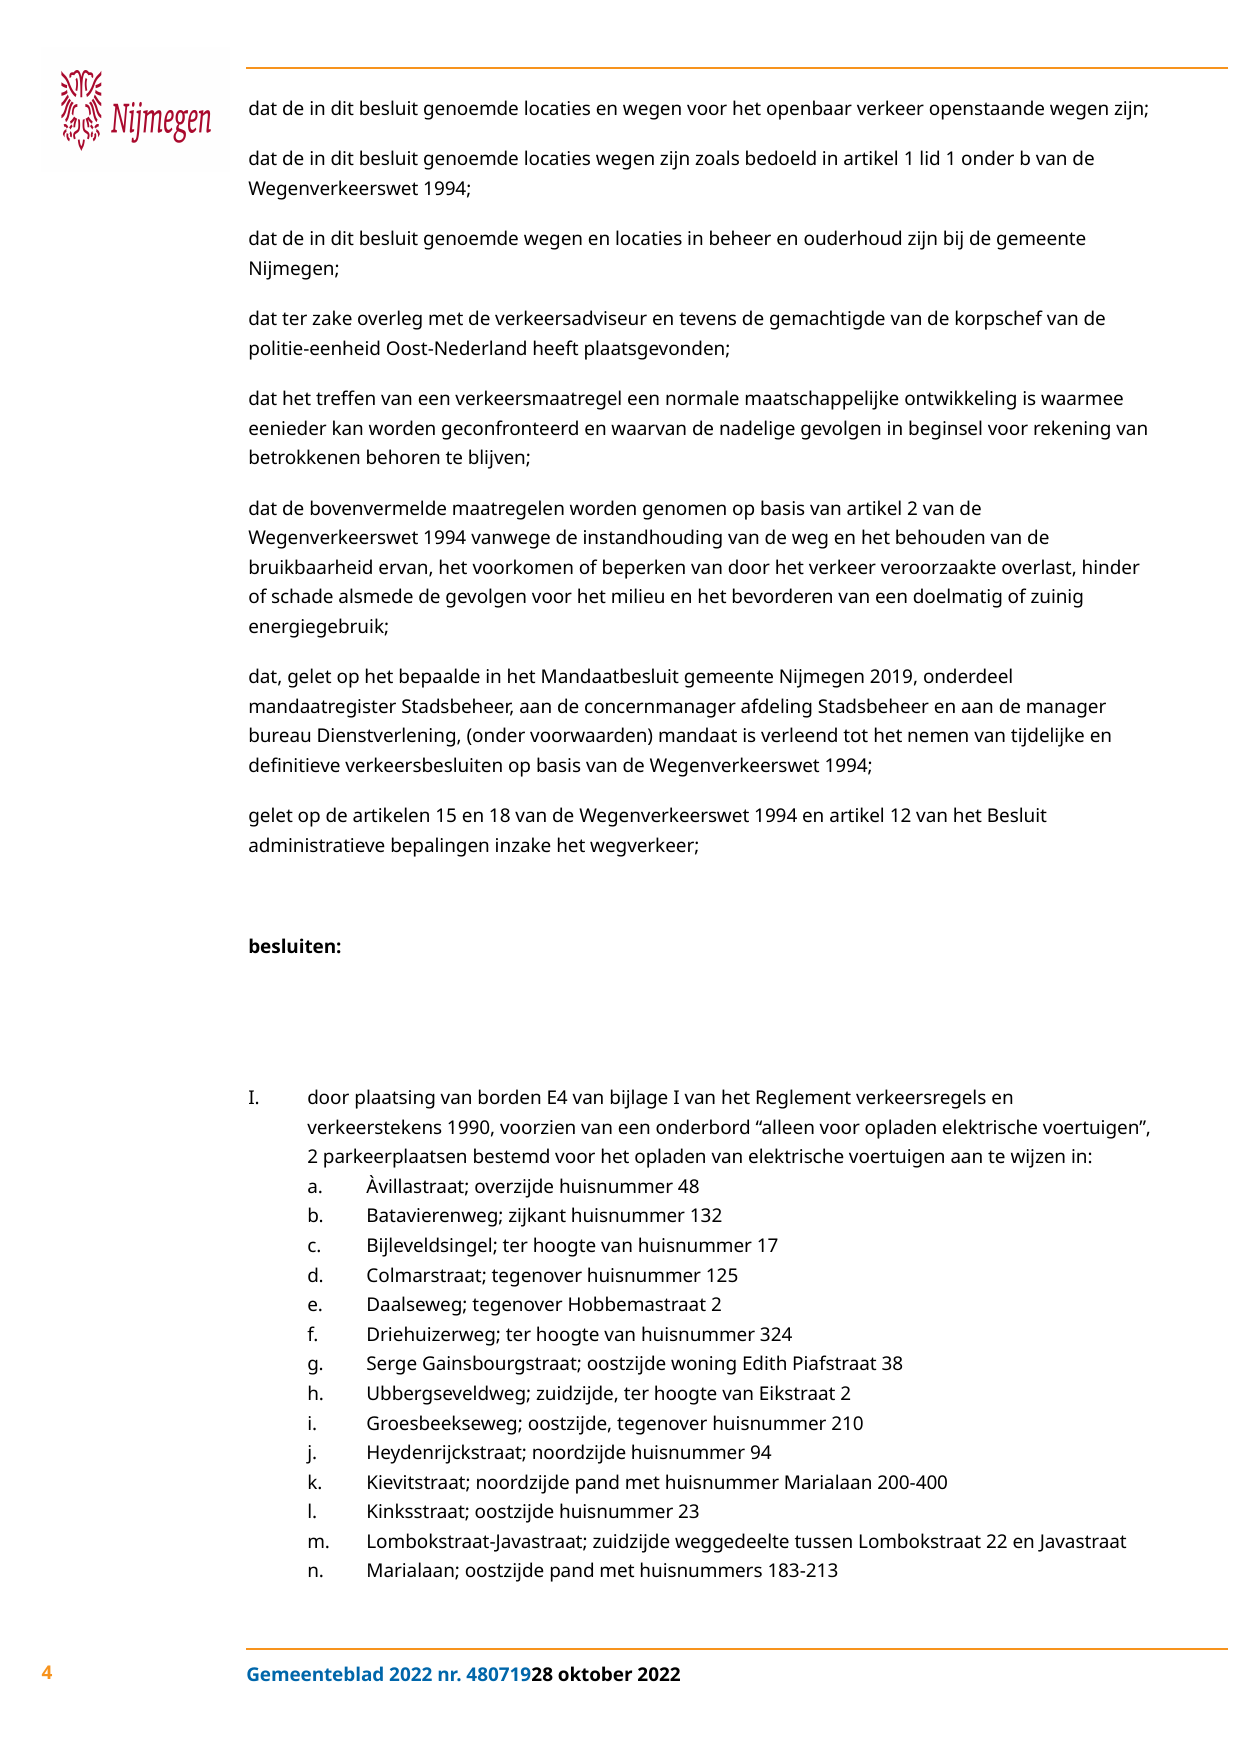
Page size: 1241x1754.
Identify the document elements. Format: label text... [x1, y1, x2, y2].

picture [41, 47, 231, 172]
list Groesbeekseweg; oostzijde, tegenover huisnummer 210 [307, 1410, 1152, 1436]
list Àvillastraat; overzijde huisnummer 48 [307, 1173, 1152, 1199]
list Kievitstraat; noordzijde pand met huisnummer Marialaan 200-400 [307, 1469, 1152, 1495]
list Heydenrijckstraat; noordzijde huisnummer 94 [307, 1439, 1152, 1465]
list Daalseweg; tegenover Hobbemastraat 2 [307, 1291, 1152, 1317]
text dat het treffen van een verkeersmaatregel een normale maatschappelijke ontwikkeling is waarmee eenieder kan worden geconfronteerd en waarvan de nadelige gevolgen in beginsel voor rekening van betrokkenen behoren te blijven; [248, 385, 1152, 470]
text besluiten: [248, 933, 1152, 959]
list door plaatsing van borden E4 van bijlage I van het Reglement verkeersregels en verkeerstekens 1990, voorzien van een onderbord “alleen voor opladen elektrische voertuigen”, 2 parkeerplaatsen bestemd voor het opladen van elektrische voertuigen aan te wijzen in: [248, 1084, 1152, 1169]
text gelet op de artikelen 15 en 18 van de Wegenverkeerswet 1994 en artikel 12 van het Besluit administratieve bepalingen inzake het wegverkeer; [248, 803, 1152, 858]
text dat ter zake overleg met de verkeersadviseur en tevens de gemachtigde van de korpschef van de politie-eenheid Oost-Nederland heeft plaatsgevonden; [248, 305, 1152, 361]
list Serge Gainsbourgstraat; oostzijde woning Edith Piafstraat 38 [307, 1351, 1152, 1376]
list Lombokstraat-Javastraat; zuidzijde weggedeelte tussen Lombokstraat 22 en Javastraat [307, 1528, 1152, 1554]
text dat de in dit besluit genoemde wegen en locaties in beheer en ouderhoud zijn bij de gemeente Nijmegen; [248, 225, 1152, 281]
list Driehuizerweg; ter hoogte van huisnummer 324 [307, 1321, 1152, 1347]
text dat, gelet op het bepaalde in het Mandaatbesluit gemeente Nijmegen 2019, onderdeel mandaatregister Stadsbeheer, aan de concernmanager afdeling Stadsbeheer en aan de manager bureau Dienstverlening, (onder voorwaarden) mandaat is verleend tot het nemen van tijdelijke en definitieve verkeersbesluiten op basis van de Wegenverkeerswet 1994; [248, 663, 1152, 778]
list Ubbergseveldweg; zuidzijde, ter hoogte van Eikstraat 2 [307, 1380, 1152, 1406]
list Kinksstraat; oostzijde huisnummer 23 [307, 1498, 1152, 1524]
text dat de in dit besluit genoemde locaties wegen zijn zoals bedoeld in artikel 1 lid 1 onder b van de Wegenverkeerswet 1994; [248, 145, 1152, 201]
text dat de in dit besluit genoemde locaties en wegen voor het openbaar verkeer openstaande wegen zijn; [248, 95, 1152, 121]
list Bijleveldsingel; ter hoogte van huisnummer 17 [307, 1232, 1152, 1258]
list Colmarstraat; tegenover huisnummer 125 [307, 1262, 1152, 1288]
list Batavierenweg; zijkant huisnummer 132 [307, 1203, 1152, 1228]
text dat de bovenvermelde maatregelen worden genomen op basis van artikel 2 van de Wegenverkeerswet 1994 vanwege de instandhouding van de weg en het behouden van de bruikbaarheid ervan, het voorkomen of beperken van door het verkeer veroorzaakte overlast, hinder of schade alsmede de gevolgen voor het milieu en het bevorderen van een doelmatig of zuinig energiegebruik; [248, 495, 1152, 639]
list Marialaan; oostzijde pand met huisnummers 183-213 [307, 1558, 1152, 1583]
